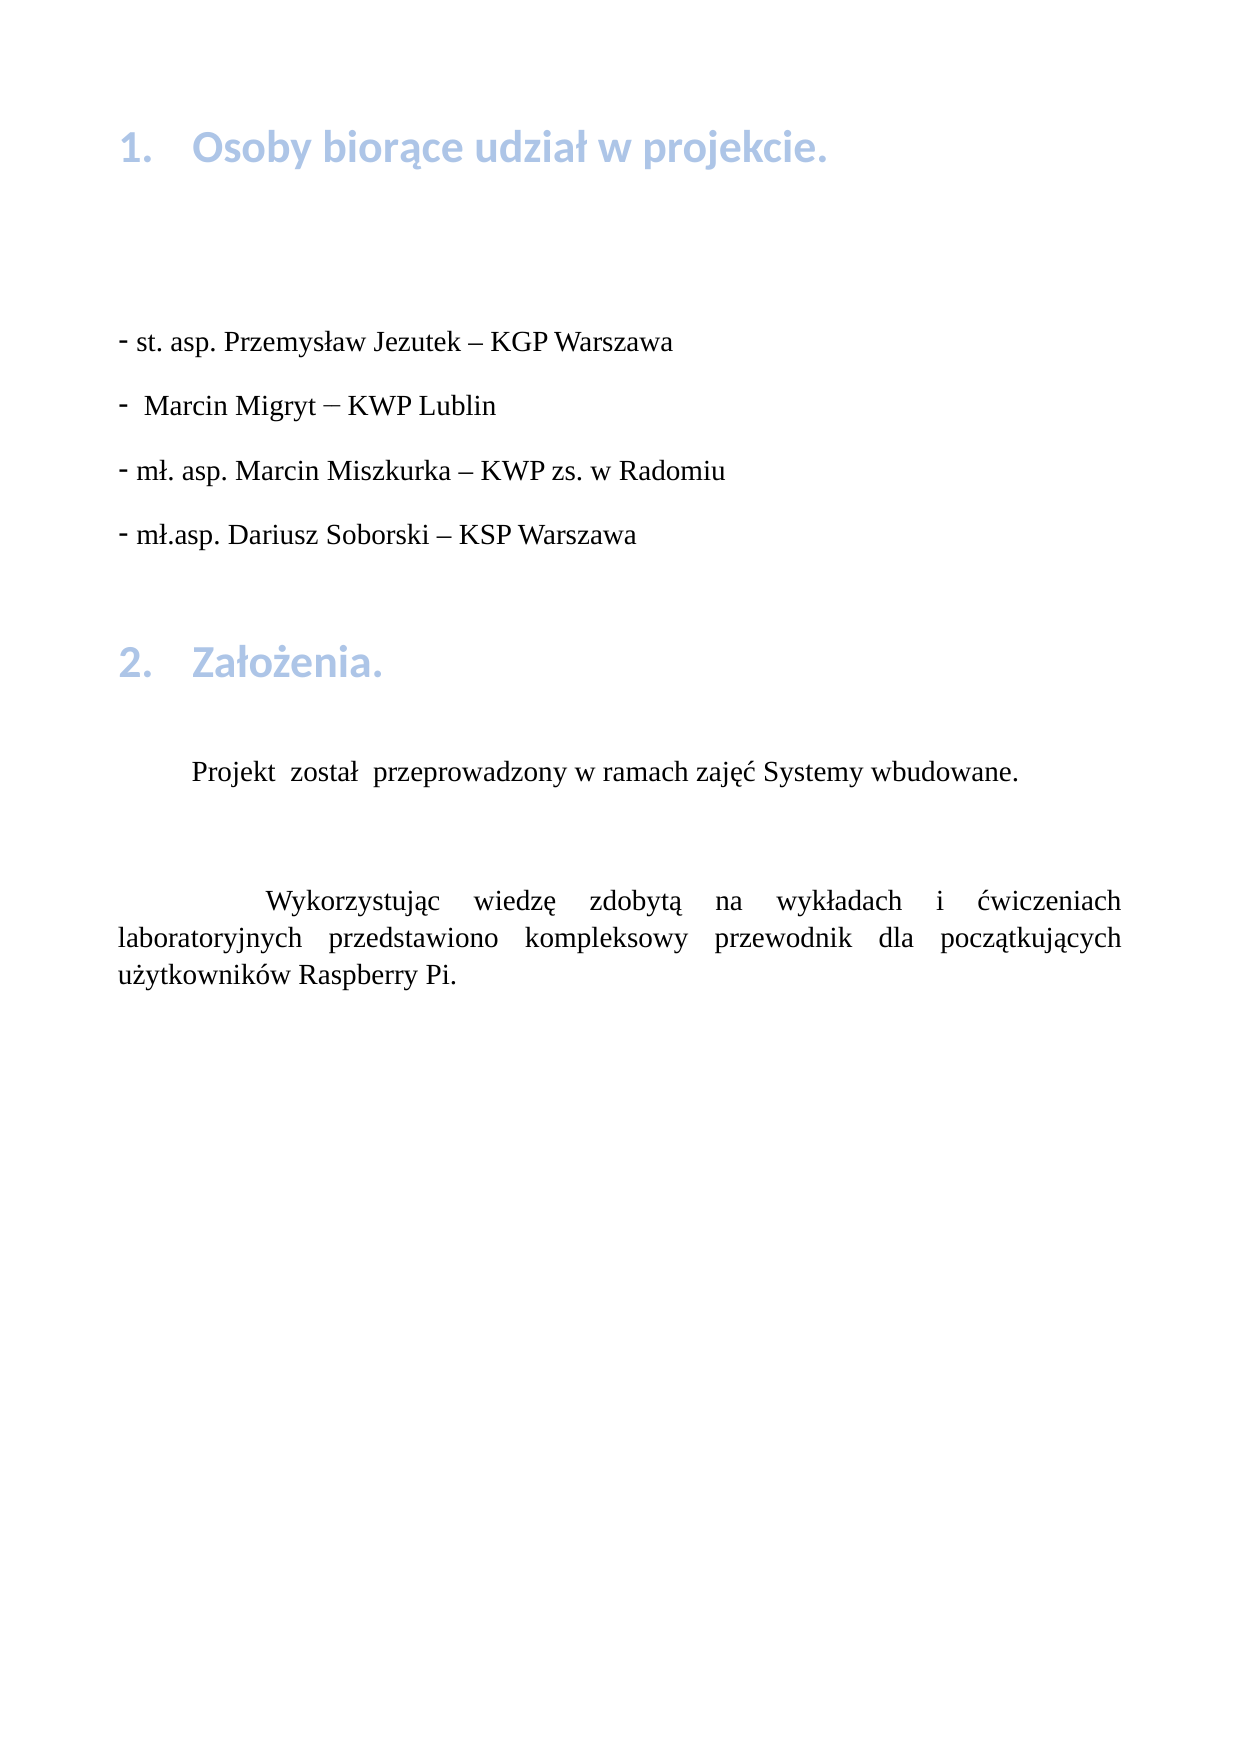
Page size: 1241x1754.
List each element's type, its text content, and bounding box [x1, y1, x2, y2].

subtitle Założenia. [118, 633, 1122, 689]
list mł.asp. Dariusz Soborski – KSP Warszawa [136, 512, 1122, 552]
subtitle Osoby biorące udział w projekcie. [118, 118, 1122, 174]
list Marcin Migryt __ KWP Lublin [136, 383, 1122, 424]
list mł. asp. Marcin Miszkurka – KWP zs. w Radomiu [118, 447, 1122, 488]
list st. asp. Przemysław Jezutek – KGP Warszawa [136, 319, 1122, 360]
text Projekt został przeprowadzony w ramach zajęć Systemy wbudowane. [117, 750, 1122, 789]
text Wykorzystując wiedzę zdobytą na wykładach i ćwiczeniach laboratoryjnych przedstawiono kompleksowy przewodnik dla początkujących użytkowników Raspberry Pi. [117, 883, 1122, 991]
